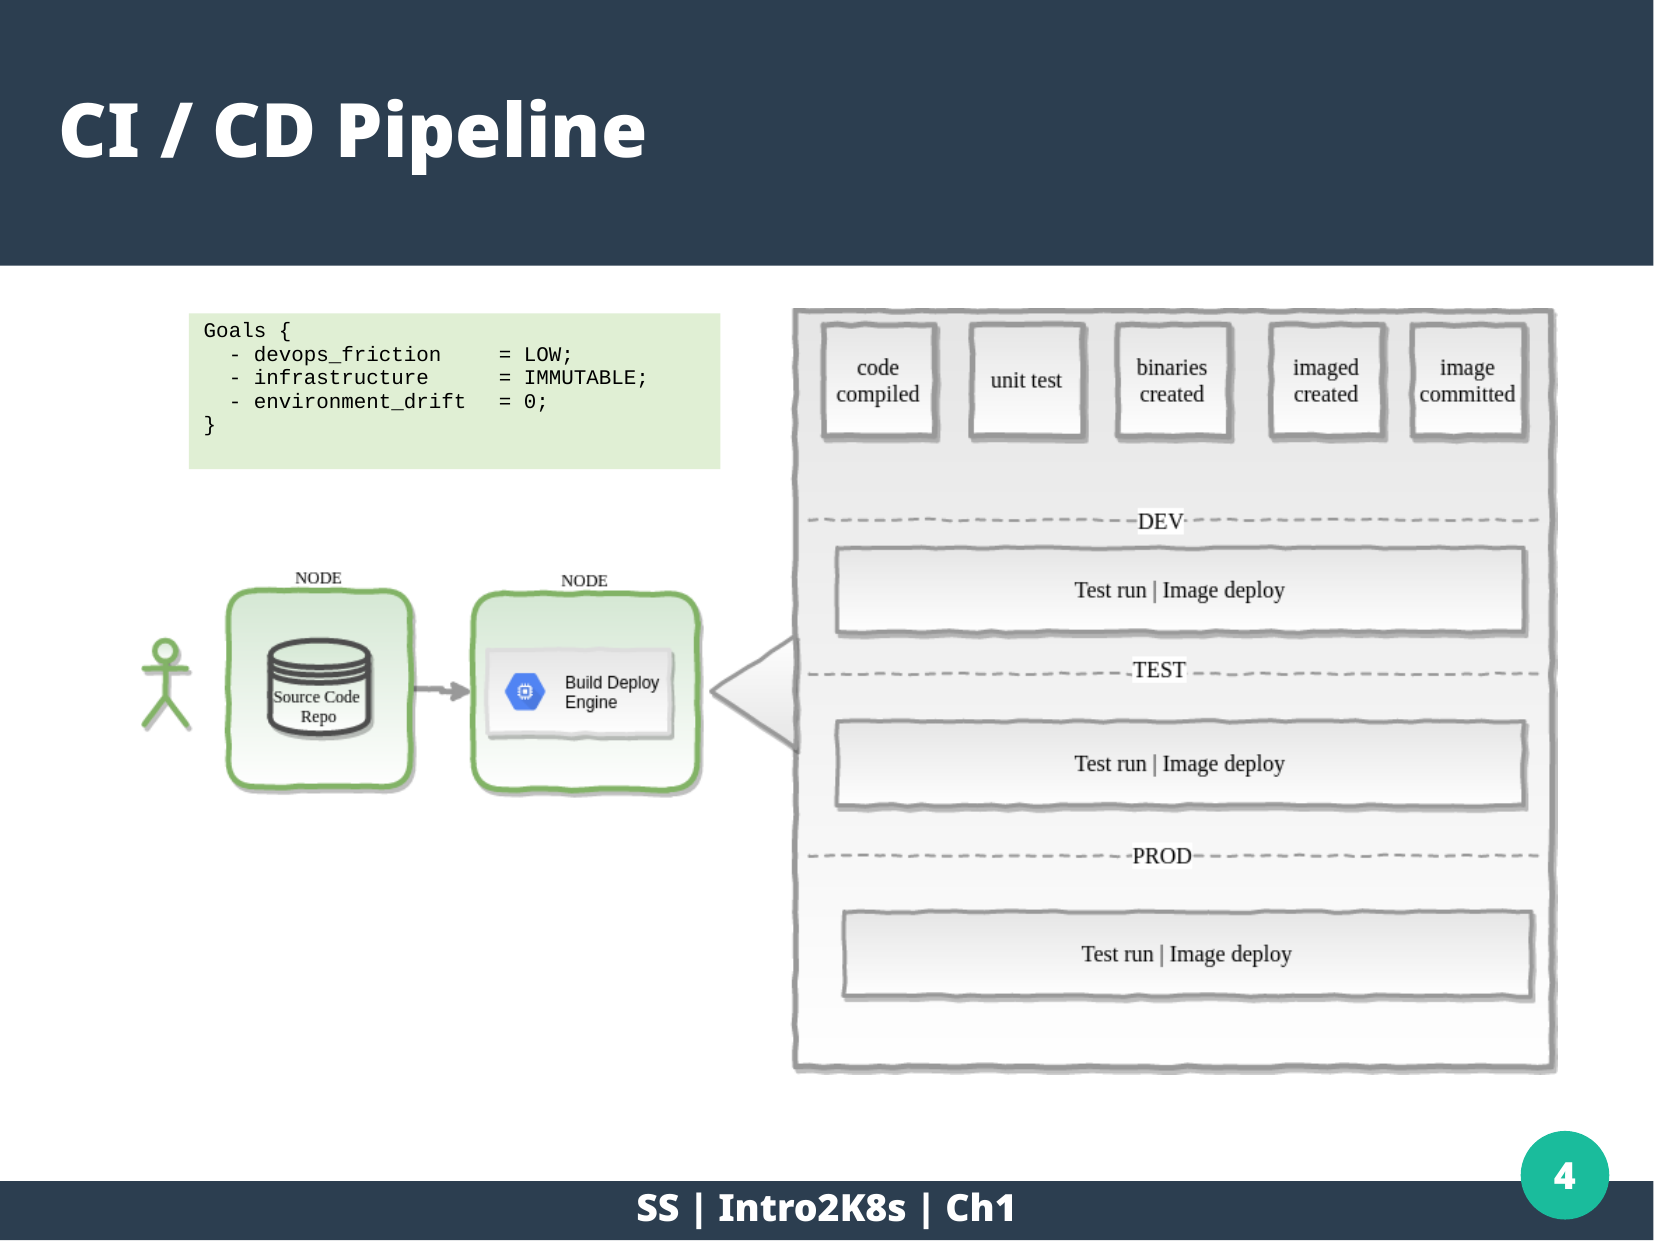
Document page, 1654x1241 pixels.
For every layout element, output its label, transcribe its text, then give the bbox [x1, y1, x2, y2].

text_box Goals { - devops_friction = LOW; - infrastructure = IMMUTABLE; - environment_drift = 0; } [188, 313, 721, 470]
picture [141, 308, 1558, 1075]
title CI / CD Pipeline [59, 49, 1595, 207]
